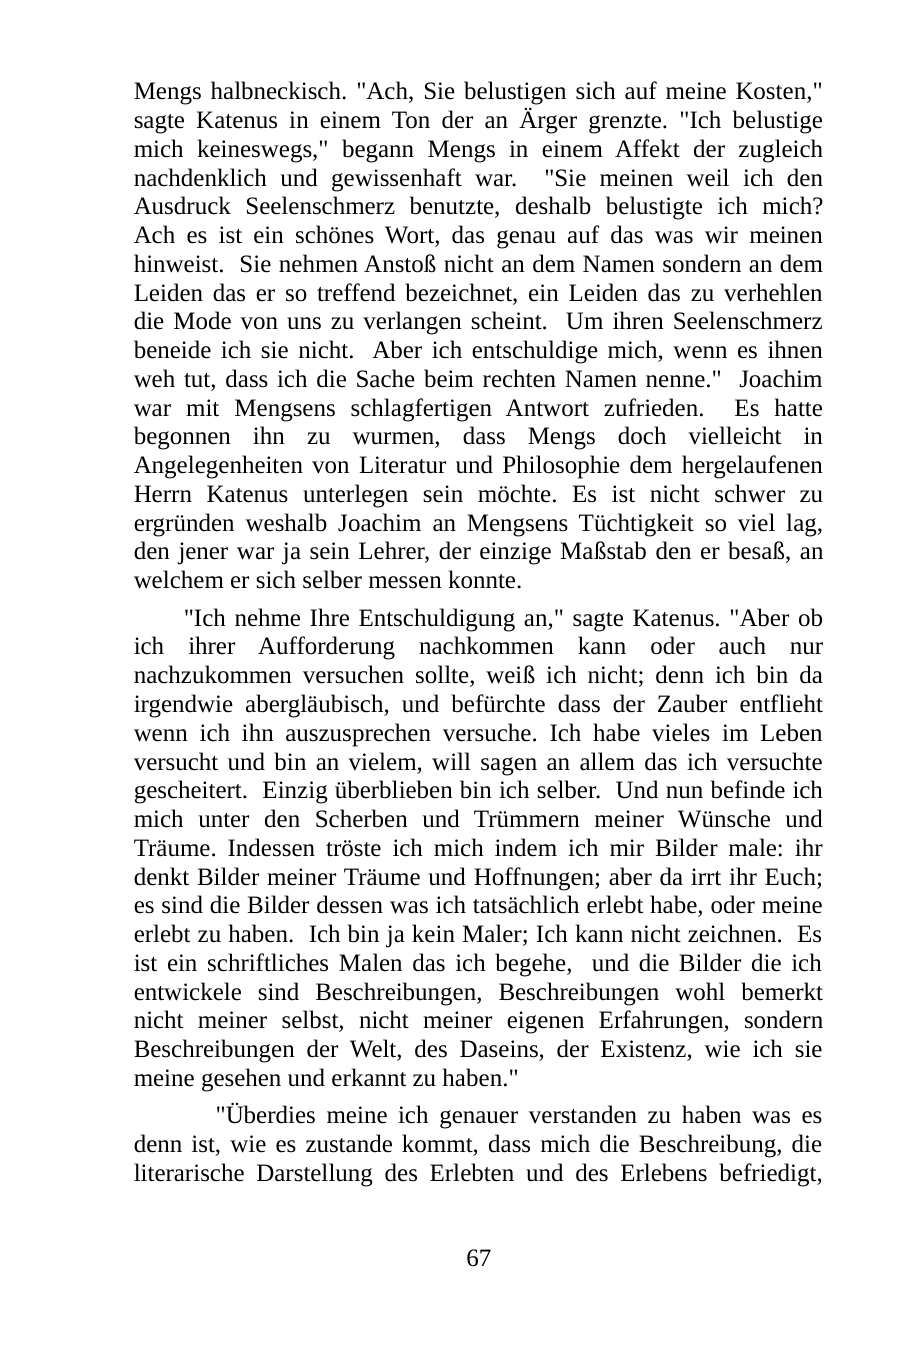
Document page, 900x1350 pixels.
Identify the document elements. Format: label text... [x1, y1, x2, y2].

text "Überdies meine ich genauer verstanden zu haben was es denn ist, wie es zustande kommt, dass mich die Beschreibung, die literarische Darstellung des Erlebten und des Erlebens befriedigt, [133, 1101, 823, 1187]
text Mengs halbneckisch. "Ach, Sie belustigen sich auf meine Kosten," sagte Katenus in einem Ton der an Ärger grenzte. "Ich belustige mich keineswegs," begann Mengs in einem Affekt der zugleich nachdenklich und gewissenhaft war. "Sie meinen weil ich den Ausdruck Seelenschmerz benutzte, deshalb belustigte ich mich? Ach es ist ein schönes Wort, das genau auf das was wir meinen hinweist. Sie nehmen Anstoß nicht an dem Namen sondern an dem Leiden das er so treffend bezeichnet, ein Leiden das zu verhehlen die Mode von uns zu verlangen scheint. Um ihren Seelenschmerz beneide ich sie nicht. Aber ich entschuldige mich, wenn es ihnen weh tut, dass ich die Sache beim rechten Namen nenne." Joachim war mit Mengsens schlagfertigen Antwort zufrieden. Es hatte begonnen ihn zu wurmen, dass Mengs doch vielleicht in Angelegenheiten von Literatur und Philosophie dem hergelaufenen Herrn Katenus unterlegen sein möchte. Es ist nicht schwer zu ergründen weshalb Joachim an Mengsens Tüchtigkeit so viel lag, den jener war ja sein Lehrer, der einzige Maßstab den er besaß, an welchem er sich selber messen konnte. [133, 76, 823, 594]
text "Ich nehme Ihre Entschuldigung an," sagte Katenus. "Aber ob ich ihrer Aufforderung nachkommen kann oder auch nur nachzukommen versuchen sollte, weiß ich nicht; denn ich bin da irgendwie abergläubisch, und befürchte dass der Zauber entflieht wenn ich ihn auszusprechen versuche. Ich habe vieles im Leben versucht und bin an vielem, will sagen an allem das ich versuchte gescheitert. Einzig überblieben bin ich selber. Und nun befinde ich mich unter den Scherben und Trümmern meiner Wünsche und Träume. Indessen tröste ich mich indem ich mir Bilder male: ihr denkt Bilder meiner Träume und Hoffnungen; aber da irrt ihr Euch; es sind die Bilder dessen was ich tatsächlich erlebt habe, oder meine erlebt zu haben. Ich bin ja kein Maler; Ich kann nicht zeichnen. Es ist ein schriftliches Malen das ich begehe, und die Bilder die ich entwickele sind Beschreibungen, Beschreibungen wohl bemerkt nicht meiner selbst, nicht meiner eigenen Erfahrungen, sondern Beschreibungen der Welt, des Daseins, der Existenz, wie ich sie meine gesehen und erkannt zu haben." [133, 603, 823, 1092]
